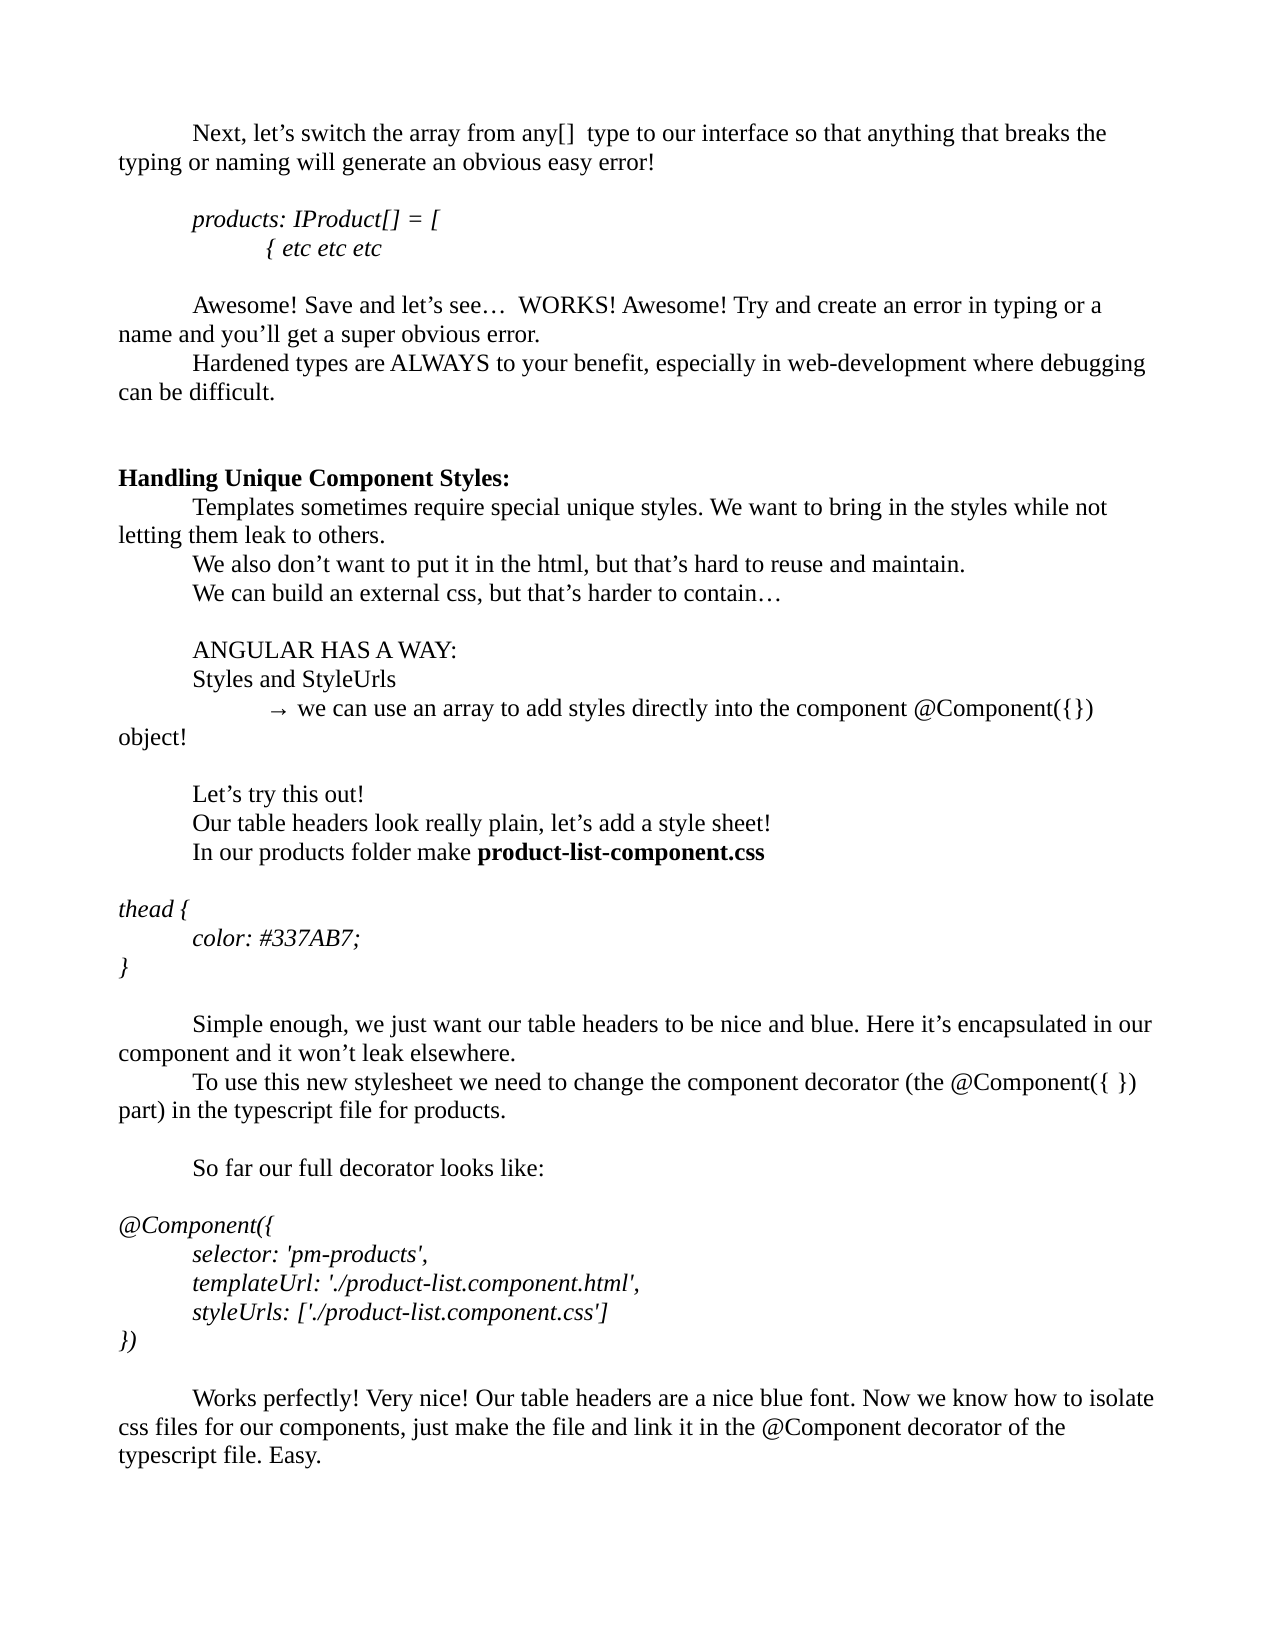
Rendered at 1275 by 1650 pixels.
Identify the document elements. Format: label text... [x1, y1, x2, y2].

text Works perfectly! Very nice! Our table headers are a nice blue font. Now we know how to isolate css files for our components, just make the file and link it in the @Component decorator of the typescript file. Easy. [118, 1383, 1157, 1469]
text styleUrls: ['./product-list.component.css'] [118, 1297, 1157, 1326]
text Simple enough, we just want our table headers to be nice and blue. Here it’s encapsulated in our component and it won’t leak elsewhere. [118, 1009, 1157, 1067]
text thead { [118, 894, 1157, 923]
text Styles and StyleUrls [118, 664, 1157, 693]
text → we can use an array to add styles directly into the component @Component({}) object! [118, 693, 1157, 751]
text ANGULAR HAS A WAY: [118, 636, 1157, 664]
text So far our full decorator looks like: [118, 1153, 1157, 1182]
text Our table headers look really plain, let’s add a style sheet! [118, 808, 1157, 837]
text { etc etc etc [118, 233, 1157, 262]
text We can build an external css, but that’s harder to contain… [118, 578, 1157, 607]
text Next, let’s switch the array from any[] type to our interface so that anything that breaks the typing or naming will generate an obvious easy error! [118, 118, 1157, 176]
text Handling Unique Component Styles: [118, 463, 1157, 492]
text @Component({ [118, 1211, 1157, 1239]
text In our products folder make product-list-component.css [118, 837, 1157, 866]
text color: #337AB7; [118, 923, 1157, 952]
text To use this new stylesheet we need to change the component decorator (the @Component({ }) part) in the typescript file for products. [118, 1067, 1157, 1124]
text We also don’t want to put it in the html, but that’s hard to reuse and maintain. [118, 549, 1157, 578]
text Let’s try this out! [118, 779, 1157, 808]
text Hardened types are ALWAYS to your benefit, especially in web-development where debugging can be difficult. [118, 348, 1157, 406]
text selector: 'pm-products', [118, 1239, 1157, 1268]
text products: IProduct[] = [ [118, 204, 1157, 233]
text templateUrl: './product-list.component.html', [118, 1268, 1157, 1297]
text }) [118, 1326, 1157, 1354]
text } [118, 952, 1157, 981]
text Templates sometimes require special unique styles. We want to bring in the styles while not letting them leak to others. [118, 492, 1157, 549]
text Awesome! Save and let’s see… WORKS! Awesome! Try and create an error in typing or a name and you’ll get a super obvious error. [118, 291, 1157, 348]
